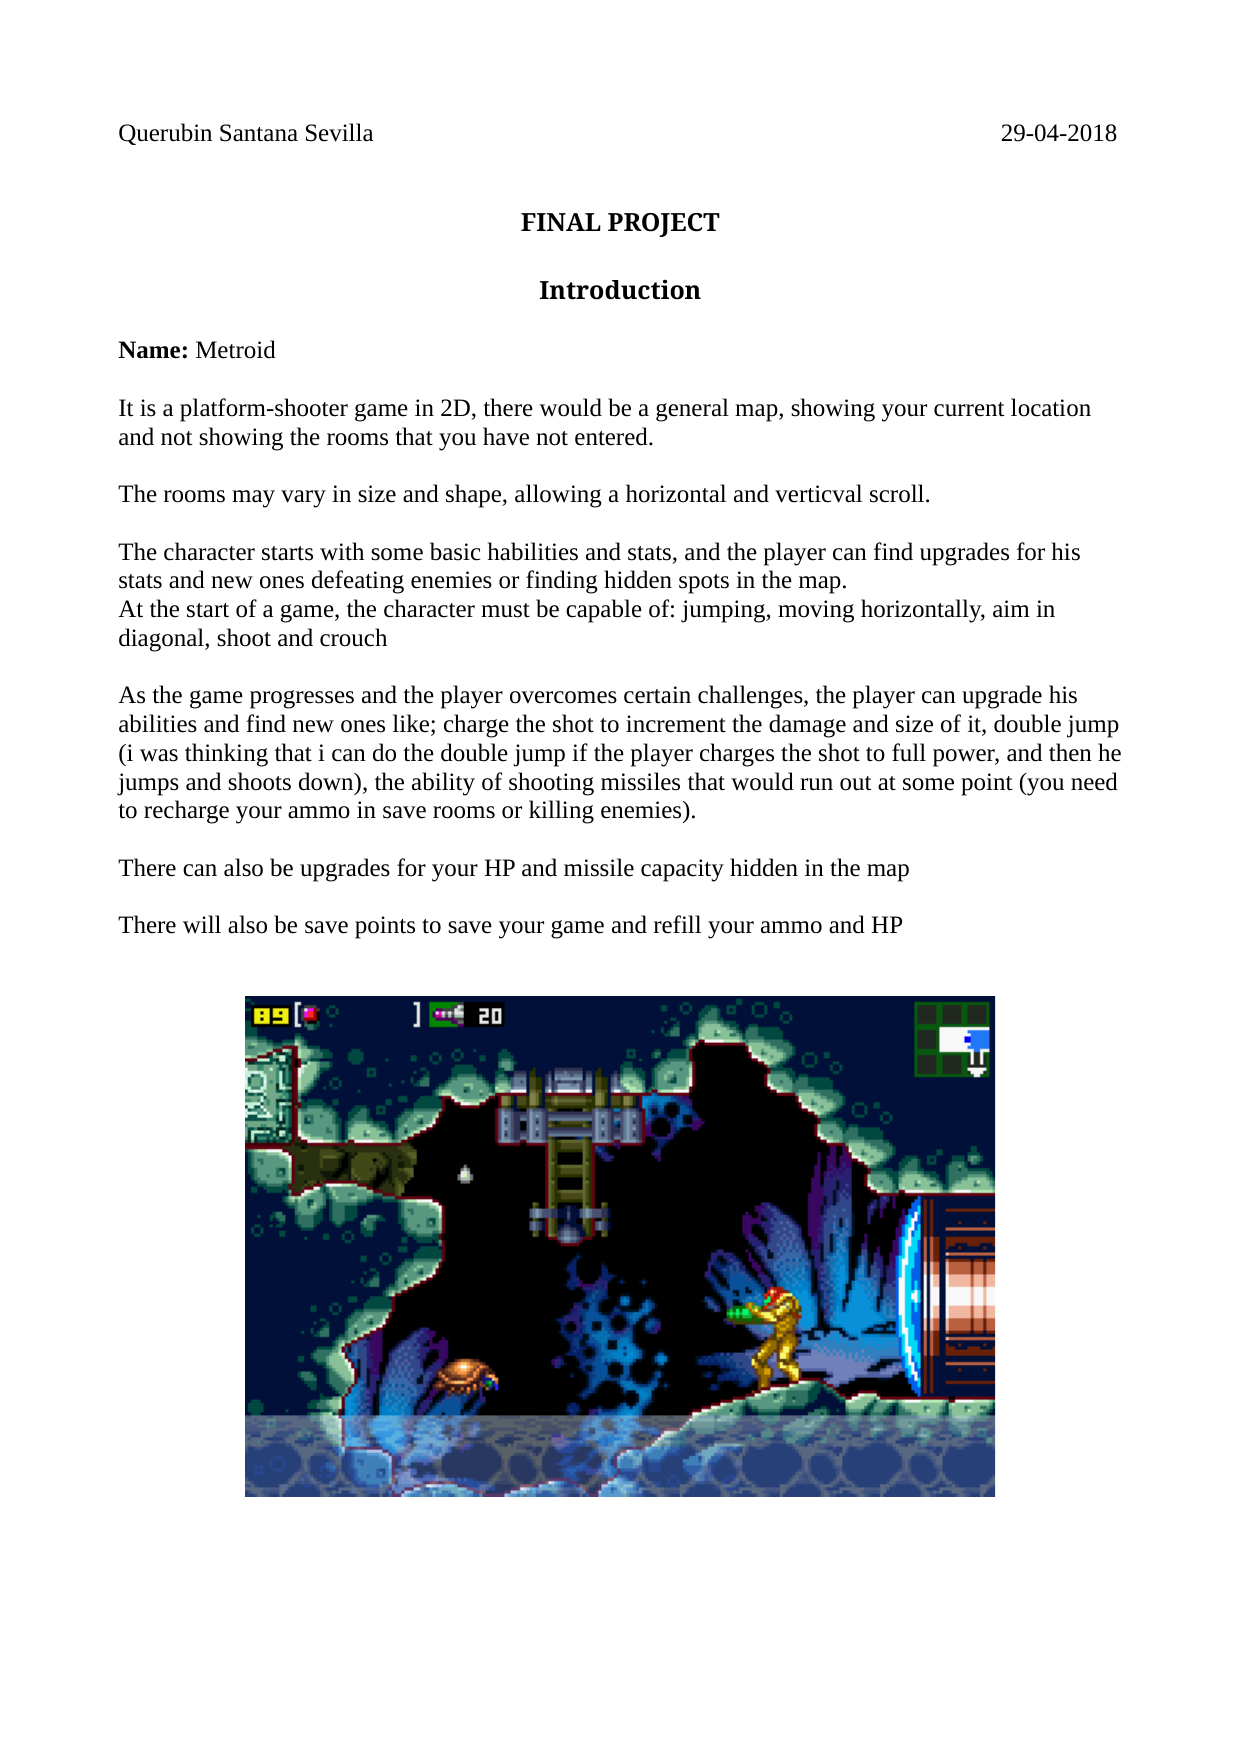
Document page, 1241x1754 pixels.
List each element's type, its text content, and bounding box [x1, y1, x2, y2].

text It is a platform-shooter game in 2D, there would be a general map, showing your current location and not showing the rooms that you have not entered. [118, 393, 1122, 450]
text There can also be upgrades for your HP and missile capacity hidden in the map [118, 853, 1122, 882]
text The character starts with some basic habilities and stats, and the player can find upgrades for his stats and new ones defeating enemies or finding hidden spots in the map. [118, 537, 1122, 594]
text The rooms may vary in size and shape, allowing a horizontal and verticval scroll. [118, 479, 1122, 508]
text Introduction [118, 272, 1122, 307]
text Name: Metroid [118, 335, 1122, 364]
text As the game progresses and the player overcomes certain challenges, the player can upgrade his abilities and find new ones like; charge the shot to increment the damage and size of it, double jump (i was thinking that i can do the double jump if the player charges the shot to full power, and then he jumps and shoots down), the ability of shooting missiles that would run out at some point (you need to recharge your ammo in save rooms or killing enemies). [118, 680, 1122, 824]
text Querubin Santana Sevilla 29-04-2018 [118, 118, 1122, 147]
text FINAL PROJECT [118, 204, 1122, 238]
text At the start of a game, the character must be capable of: jumping, moving horizontally, aim in diagonal, shoot and crouch [118, 594, 1122, 652]
picture [245, 996, 995, 1497]
text There will also be save points to save your game and refill your ammo and HP [118, 910, 1122, 939]
